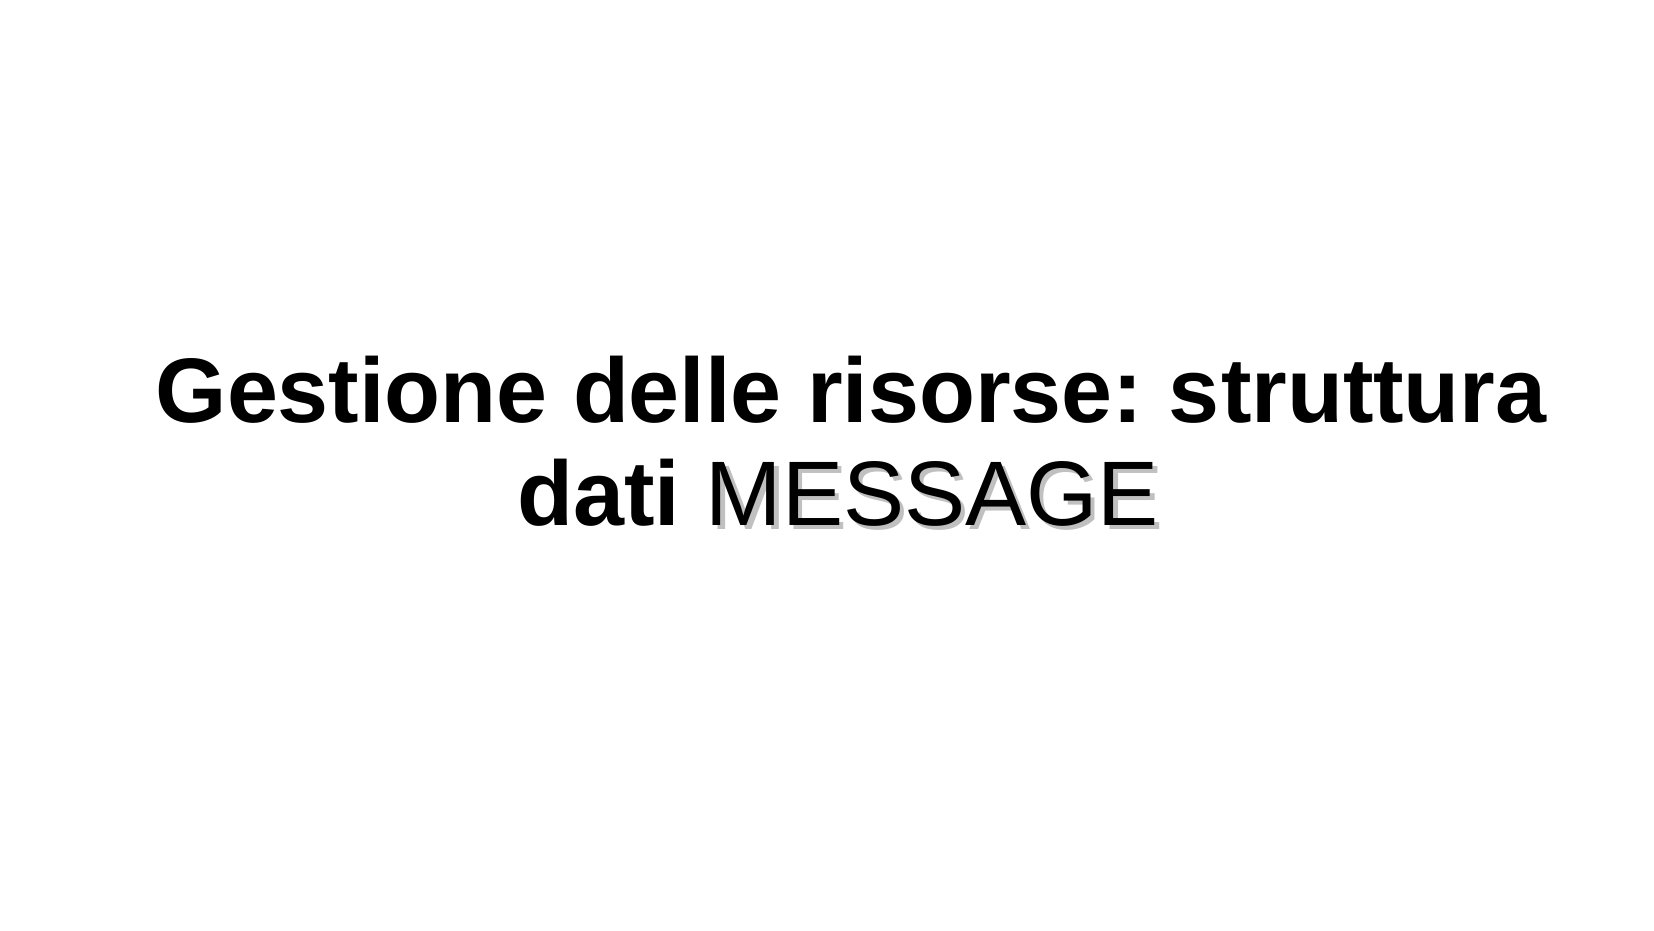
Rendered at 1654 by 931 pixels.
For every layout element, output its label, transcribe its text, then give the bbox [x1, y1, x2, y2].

title Gestione delle risorse: struttura dati MESSAGE [94, 339, 1583, 545]
